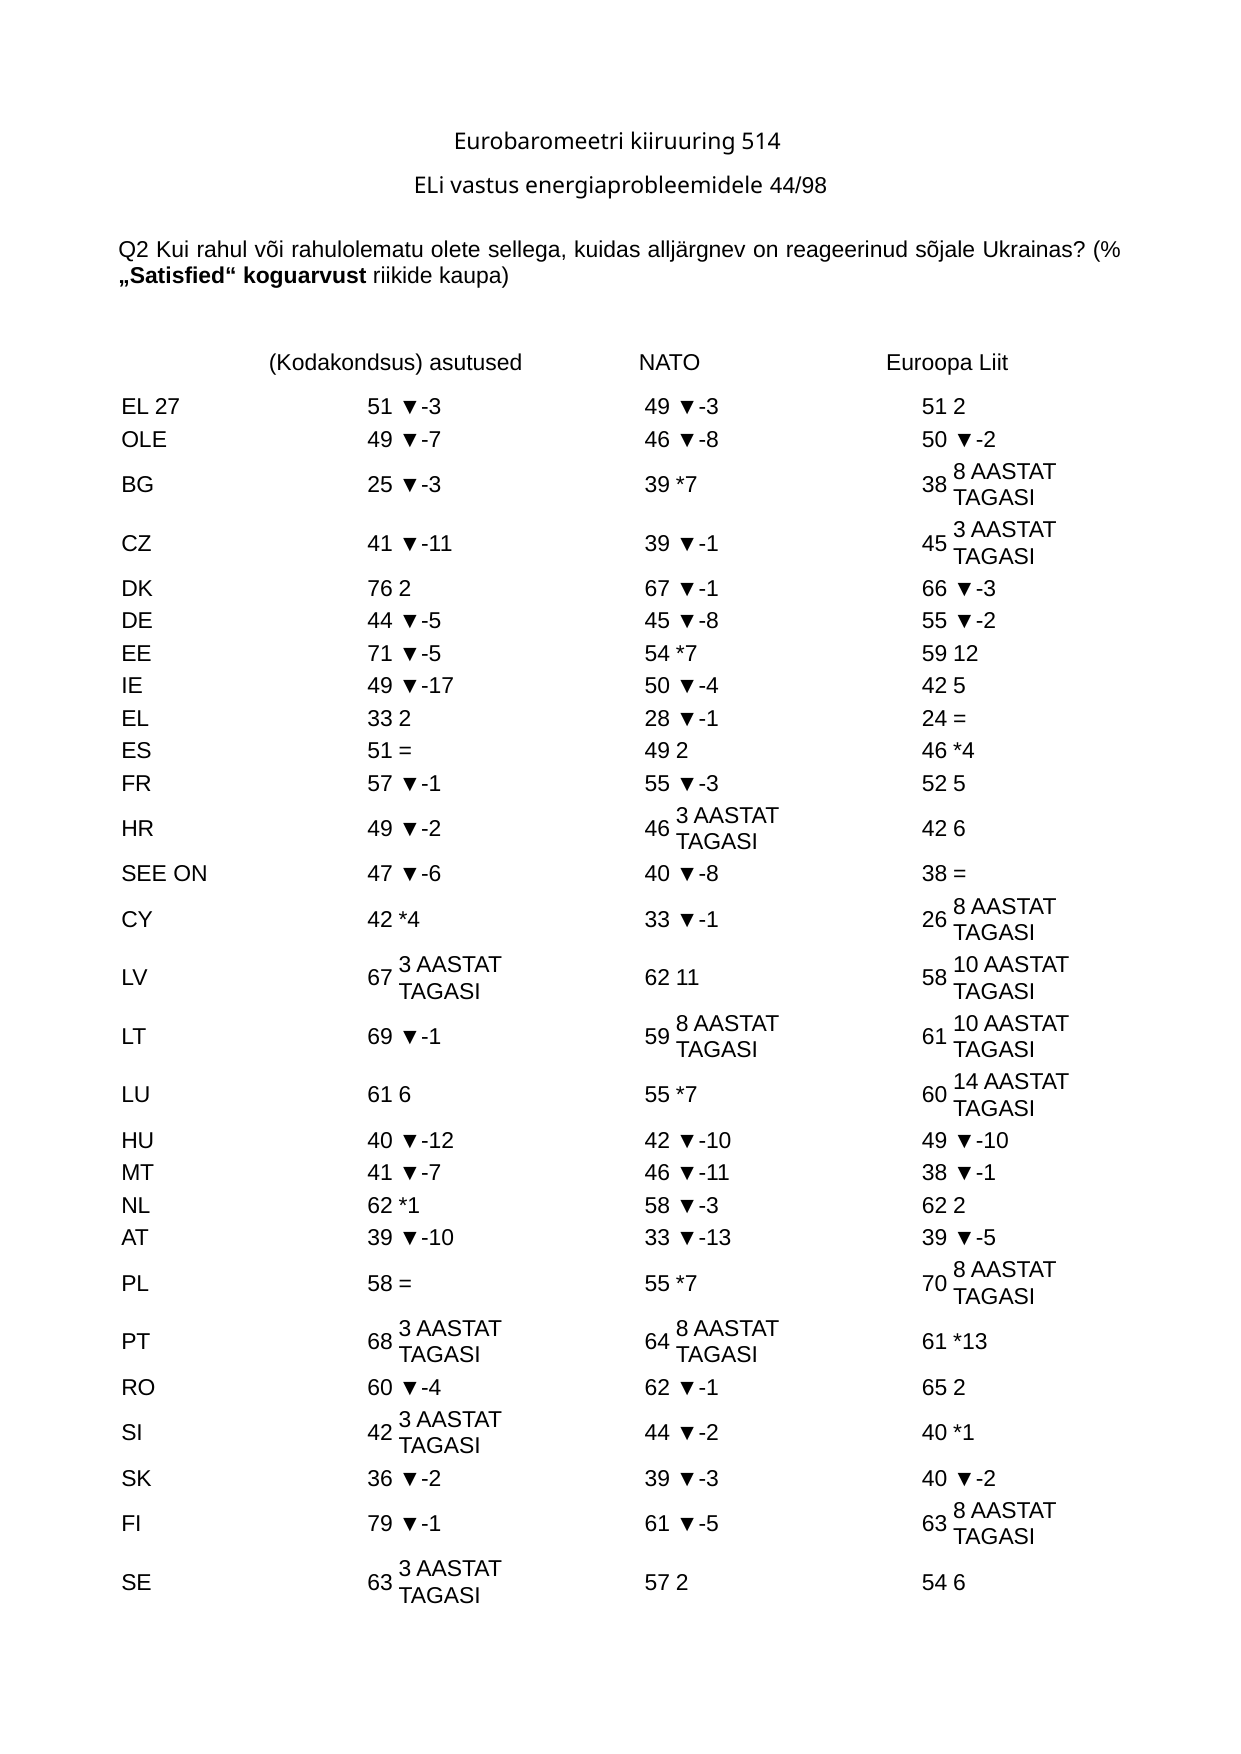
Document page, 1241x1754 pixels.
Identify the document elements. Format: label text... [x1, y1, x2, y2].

table_cell 39 [257, 1221, 395, 1253]
table_cell FR [118, 766, 257, 799]
table_cell ▼-2 [673, 1403, 811, 1462]
table_cell 8 AASTAT TAGASI [950, 1254, 1089, 1312]
table_cell = [395, 734, 534, 766]
table_cell 6 [950, 1553, 1089, 1611]
table_cell ▼-10 [395, 1221, 534, 1253]
table_cell 38 [811, 858, 950, 890]
table_cell PL [118, 1254, 257, 1312]
table_cell 2 [395, 702, 534, 734]
table_cell 60 [811, 1065, 950, 1124]
table_cell 42 [534, 1124, 673, 1156]
table_cell 8 AASTAT TAGASI [950, 455, 1089, 513]
table_cell ▼-10 [950, 1124, 1089, 1156]
table_cell OLE [118, 423, 257, 455]
table_cell 2 [950, 1189, 1089, 1221]
table_cell ▼-2 [950, 423, 1089, 455]
table_cell ▼-6 [395, 858, 534, 890]
table_cell 11 [673, 948, 811, 1007]
table_cell 3 AASTAT TAGASI [673, 799, 811, 857]
table_cell 49 [257, 423, 395, 455]
table_cell LV [118, 948, 257, 1007]
table_cell 44 [534, 1403, 673, 1462]
table_cell EL 27 [118, 390, 257, 423]
table_cell ▼-3 [673, 766, 811, 799]
table_cell ▼-10 [673, 1124, 811, 1156]
table_cell FI [118, 1494, 257, 1552]
table_cell 2 [950, 390, 1089, 423]
table_cell 63 [257, 1553, 395, 1611]
table_cell 33 [257, 702, 395, 734]
table_cell *7 [673, 1065, 811, 1124]
table_cell 38 [811, 1156, 950, 1189]
table_cell ▼-1 [395, 766, 534, 799]
table_cell 52 [811, 766, 950, 799]
table_cell 61 [257, 1065, 395, 1124]
table_cell 55 [534, 1065, 673, 1124]
table_cell 49 [534, 390, 673, 423]
table_cell 62 [257, 1189, 395, 1221]
table_cell ▼-11 [395, 514, 534, 572]
table_cell 51 [811, 390, 950, 423]
table_cell 61 [811, 1007, 950, 1065]
table_cell RO [118, 1371, 257, 1403]
table_cell 39 [811, 1221, 950, 1253]
table_cell ▼-2 [395, 799, 534, 857]
table_cell 50 [811, 423, 950, 455]
table_cell 41 [257, 1156, 395, 1189]
table_cell 3 AASTAT TAGASI [395, 1403, 534, 1462]
table_cell 62 [534, 948, 673, 1007]
table_cell ▼-5 [395, 637, 534, 669]
table_cell ▼-1 [673, 702, 811, 734]
table_cell ▼-3 [673, 390, 811, 423]
table_cell 63 [811, 1494, 950, 1552]
table_cell SK [118, 1462, 257, 1494]
table_cell EL [118, 702, 257, 734]
table_cell 51 [257, 734, 395, 766]
table_cell ▼-8 [673, 605, 811, 637]
table_cell 64 [534, 1312, 673, 1371]
table_cell ▼-1 [395, 1494, 534, 1552]
table_cell 38 [811, 455, 950, 513]
table_cell 33 [534, 890, 673, 948]
table_cell 68 [257, 1312, 395, 1371]
table_cell 3 AASTAT TAGASI [395, 948, 534, 1007]
table_cell 3 AASTAT TAGASI [950, 514, 1089, 572]
table_cell ▼-3 [395, 390, 534, 423]
table_cell PT [118, 1312, 257, 1371]
table_cell ▼-1 [673, 890, 811, 948]
table_cell 69 [257, 1007, 395, 1065]
table_cell 58 [534, 1189, 673, 1221]
table_cell 46 [811, 734, 950, 766]
table_cell ▼-2 [395, 1462, 534, 1494]
table_cell 33 [534, 1221, 673, 1253]
table_cell SE [118, 1553, 257, 1611]
table_cell 60 [257, 1371, 395, 1403]
table_cell 28 [534, 702, 673, 734]
table_cell 10 AASTAT TAGASI [950, 948, 1089, 1007]
table_cell 62 [811, 1189, 950, 1221]
table_cell 55 [534, 766, 673, 799]
table_cell 2 [673, 734, 811, 766]
table_cell 8 AASTAT TAGASI [950, 890, 1089, 948]
table_cell 46 [534, 799, 673, 857]
table_cell ES [118, 734, 257, 766]
table_cell 51 [257, 390, 395, 423]
text Q2 Kui rahul või rahulolematu olete sellega, kuidas alljärgnev on reageerinud sõjale Ukrainas? (% „Satisfied“ koguarvust riikide kaupa) [118, 236, 1122, 289]
table_cell = [950, 858, 1089, 890]
table_cell 40 [811, 1462, 950, 1494]
table_cell 40 [534, 858, 673, 890]
table_cell ▼-2 [950, 1462, 1089, 1494]
table_cell ▼-3 [950, 572, 1089, 604]
table_cell HU [118, 1124, 257, 1156]
table_cell = [395, 1254, 534, 1312]
table_cell SI [118, 1403, 257, 1462]
table_cell ▼-17 [395, 669, 534, 702]
table_cell 50 [534, 669, 673, 702]
table_cell ▼-2 [950, 605, 1089, 637]
table_header Euroopa Liit [811, 334, 1089, 390]
table_cell LT [118, 1007, 257, 1065]
table_cell 10 AASTAT TAGASI [950, 1007, 1089, 1065]
table_cell *1 [950, 1403, 1089, 1462]
table_cell 45 [811, 514, 950, 572]
table_cell 55 [534, 1254, 673, 1312]
table_cell 46 [534, 1156, 673, 1189]
table_cell 36 [257, 1462, 395, 1494]
table_cell 70 [811, 1254, 950, 1312]
table_cell 61 [811, 1312, 950, 1371]
table_cell 59 [811, 637, 950, 669]
table_cell 39 [534, 1462, 673, 1494]
table_cell ▼-12 [395, 1124, 534, 1156]
table_cell *7 [673, 637, 811, 669]
table_header (Kodakondsus) asutused [257, 334, 534, 390]
table_cell LU [118, 1065, 257, 1124]
table_cell *7 [673, 455, 811, 513]
table_cell ▼-1 [673, 572, 811, 604]
table_cell 47 [257, 858, 395, 890]
table_cell 61 [534, 1494, 673, 1552]
table_cell 41 [257, 514, 395, 572]
table_cell 2 [950, 1371, 1089, 1403]
table_cell 45 [534, 605, 673, 637]
table_cell 71 [257, 637, 395, 669]
table_cell 57 [257, 766, 395, 799]
table_cell 26 [811, 890, 950, 948]
table_cell DK [118, 572, 257, 604]
table_cell CY [118, 890, 257, 948]
table_cell *1 [395, 1189, 534, 1221]
table_cell NL [118, 1189, 257, 1221]
table_cell = [950, 702, 1089, 734]
table_cell 49 [257, 799, 395, 857]
table_cell ▼-1 [673, 1371, 811, 1403]
table_cell 6 [950, 799, 1089, 857]
table_cell ▼-11 [673, 1156, 811, 1189]
table_cell ▼-7 [395, 1156, 534, 1189]
table_cell 39 [534, 455, 673, 513]
table_cell 58 [811, 948, 950, 1007]
table_cell 39 [534, 514, 673, 572]
table_cell 40 [257, 1124, 395, 1156]
table_cell AT [118, 1221, 257, 1253]
table_cell 67 [257, 948, 395, 1007]
table_cell *7 [673, 1254, 811, 1312]
table_cell 8 AASTAT TAGASI [950, 1494, 1089, 1552]
table_cell 5 [950, 766, 1089, 799]
table_cell ▼-5 [673, 1494, 811, 1552]
table_cell 79 [257, 1494, 395, 1552]
table_cell 8 AASTAT TAGASI [673, 1007, 811, 1065]
table_cell ▼-3 [673, 1189, 811, 1221]
table_cell ▼-4 [395, 1371, 534, 1403]
table_cell ▼-3 [673, 1462, 811, 1494]
table_cell SEE ON [118, 858, 257, 890]
table_cell 42 [257, 890, 395, 948]
table_cell *4 [395, 890, 534, 948]
table_cell HR [118, 799, 257, 857]
table_cell 49 [811, 1124, 950, 1156]
table_cell 42 [811, 799, 950, 857]
table_cell ▼-5 [950, 1221, 1089, 1253]
table_cell 58 [257, 1254, 395, 1312]
table_cell *4 [950, 734, 1089, 766]
table_cell ▼-4 [673, 669, 811, 702]
table_cell 65 [811, 1371, 950, 1403]
table_cell 44 [257, 605, 395, 637]
table_cell 57 [534, 1553, 673, 1611]
table_cell 25 [257, 455, 395, 513]
table_cell ▼-13 [673, 1221, 811, 1253]
table_cell ▼-1 [395, 1007, 534, 1065]
table_header NATO [534, 334, 811, 390]
table_cell 5 [950, 669, 1089, 702]
table_cell *13 [950, 1312, 1089, 1371]
table_cell 76 [257, 572, 395, 604]
table_cell 3 AASTAT TAGASI [395, 1312, 534, 1371]
table_cell 2 [673, 1553, 811, 1611]
table_cell CZ [118, 514, 257, 572]
table_cell 55 [811, 605, 950, 637]
table_cell 12 [950, 637, 1089, 669]
table_cell 59 [534, 1007, 673, 1065]
table_cell 8 AASTAT TAGASI [673, 1312, 811, 1371]
table_cell 49 [257, 669, 395, 702]
table_cell BG [118, 455, 257, 513]
table_cell 2 [395, 572, 534, 604]
table_cell 54 [534, 637, 673, 669]
table_cell MT [118, 1156, 257, 1189]
table_cell ▼-5 [395, 605, 534, 637]
table_cell 49 [534, 734, 673, 766]
table_cell 42 [257, 1403, 395, 1462]
table_cell 66 [811, 572, 950, 604]
table_cell ▼-7 [395, 423, 534, 455]
table_cell DE [118, 605, 257, 637]
table_cell ▼-1 [950, 1156, 1089, 1189]
table_cell 24 [811, 702, 950, 734]
table_cell 40 [811, 1403, 950, 1462]
table_cell EE [118, 637, 257, 669]
table_cell ▼-1 [673, 514, 811, 572]
table_cell ▼-8 [673, 858, 811, 890]
table_cell 54 [811, 1553, 950, 1611]
table_cell IE [118, 669, 257, 702]
table_cell 3 AASTAT TAGASI [395, 1553, 534, 1611]
table_header [118, 334, 257, 390]
table_cell 42 [811, 669, 950, 702]
table_cell ▼-8 [673, 423, 811, 455]
table_cell 67 [534, 572, 673, 604]
table_cell ▼-3 [395, 455, 534, 513]
table_cell 46 [534, 423, 673, 455]
table_cell 62 [534, 1371, 673, 1403]
table_cell 6 [395, 1065, 534, 1124]
table_cell 14 AASTAT TAGASI [950, 1065, 1089, 1124]
